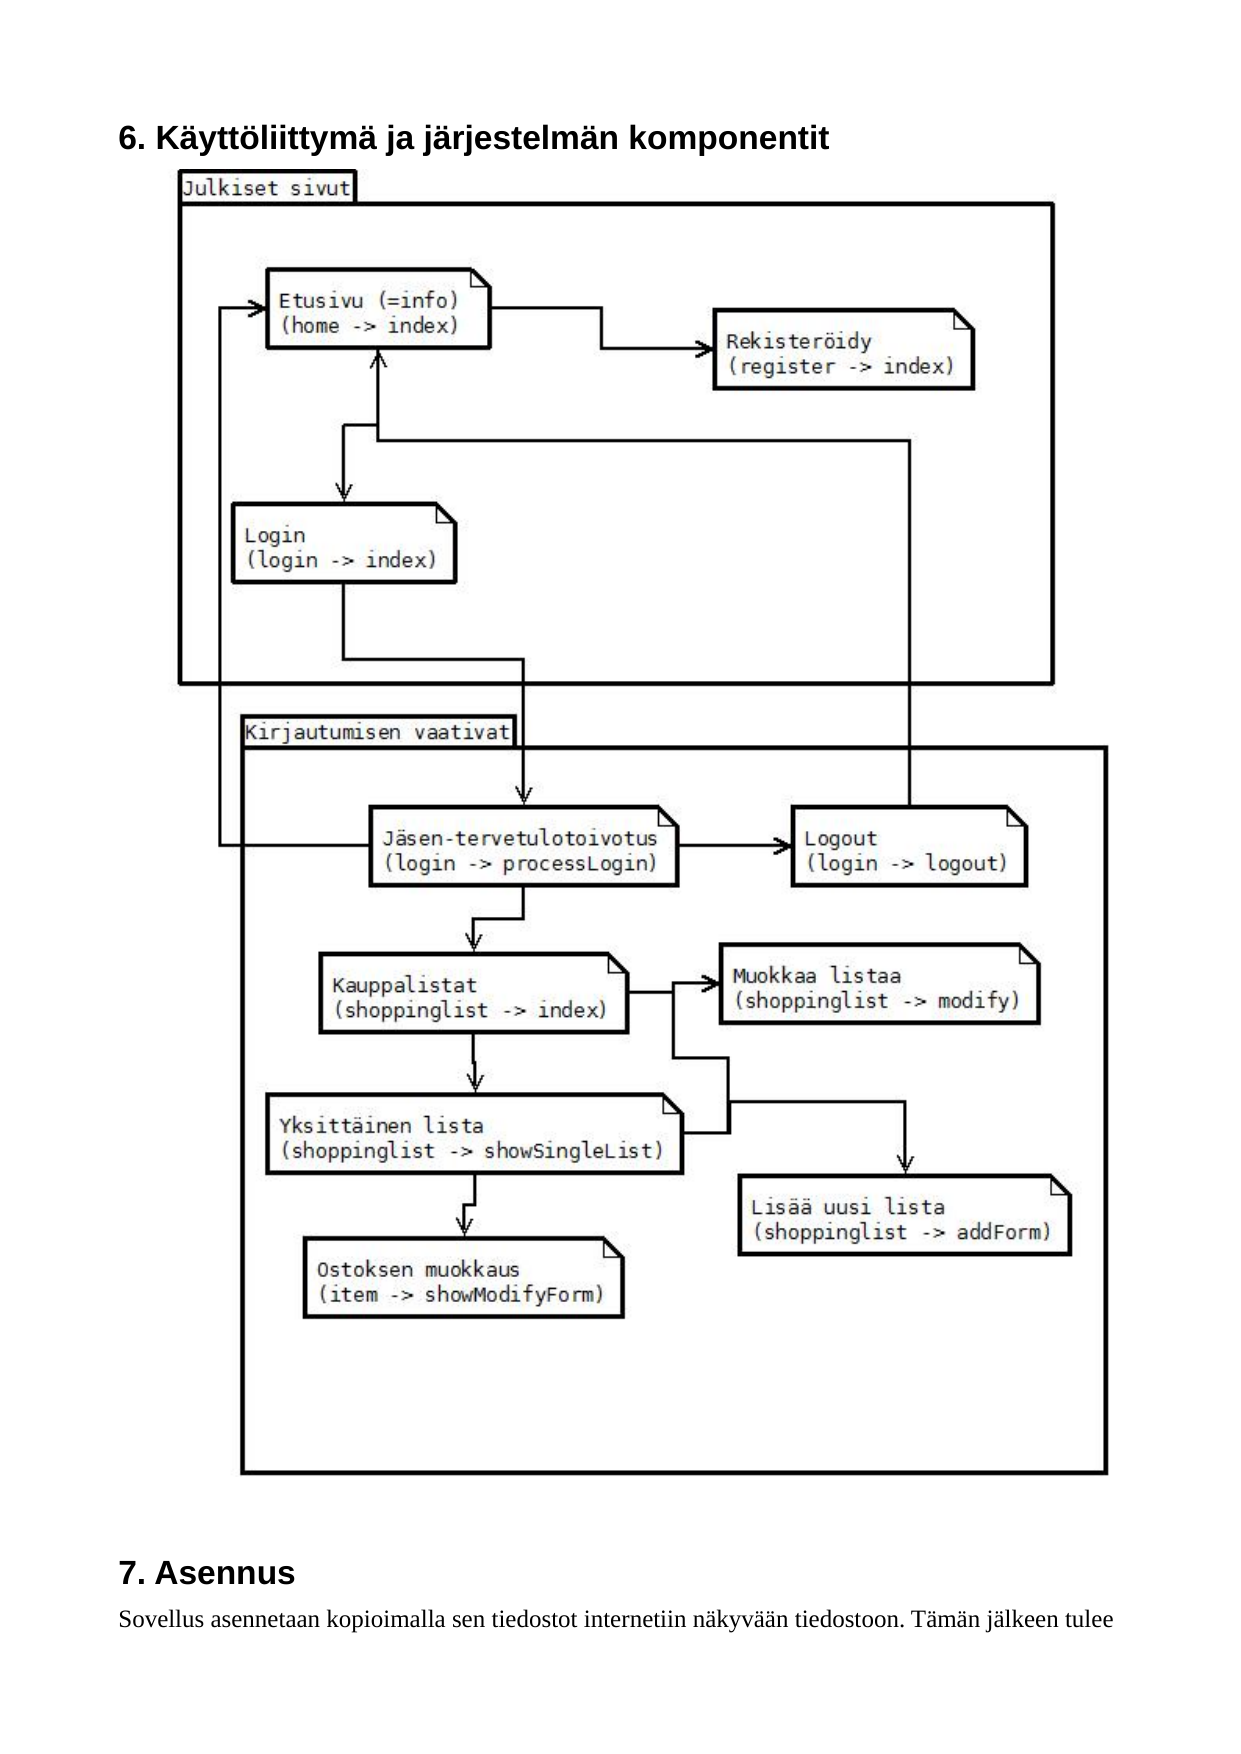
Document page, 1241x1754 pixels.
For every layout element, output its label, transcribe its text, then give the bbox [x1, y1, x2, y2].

subtitle 6. Käyttöliittymä ja järjestelmän komponentit [118, 118, 1122, 157]
subtitle 7. Asennus [118, 1553, 1122, 1591]
picture [131, 169, 1110, 1477]
text Sovellus asennetaan kopioimalla sen tiedostot internetiin näkyvään tiedostoon. Tämän jälkeen tulee [118, 1604, 1122, 1633]
